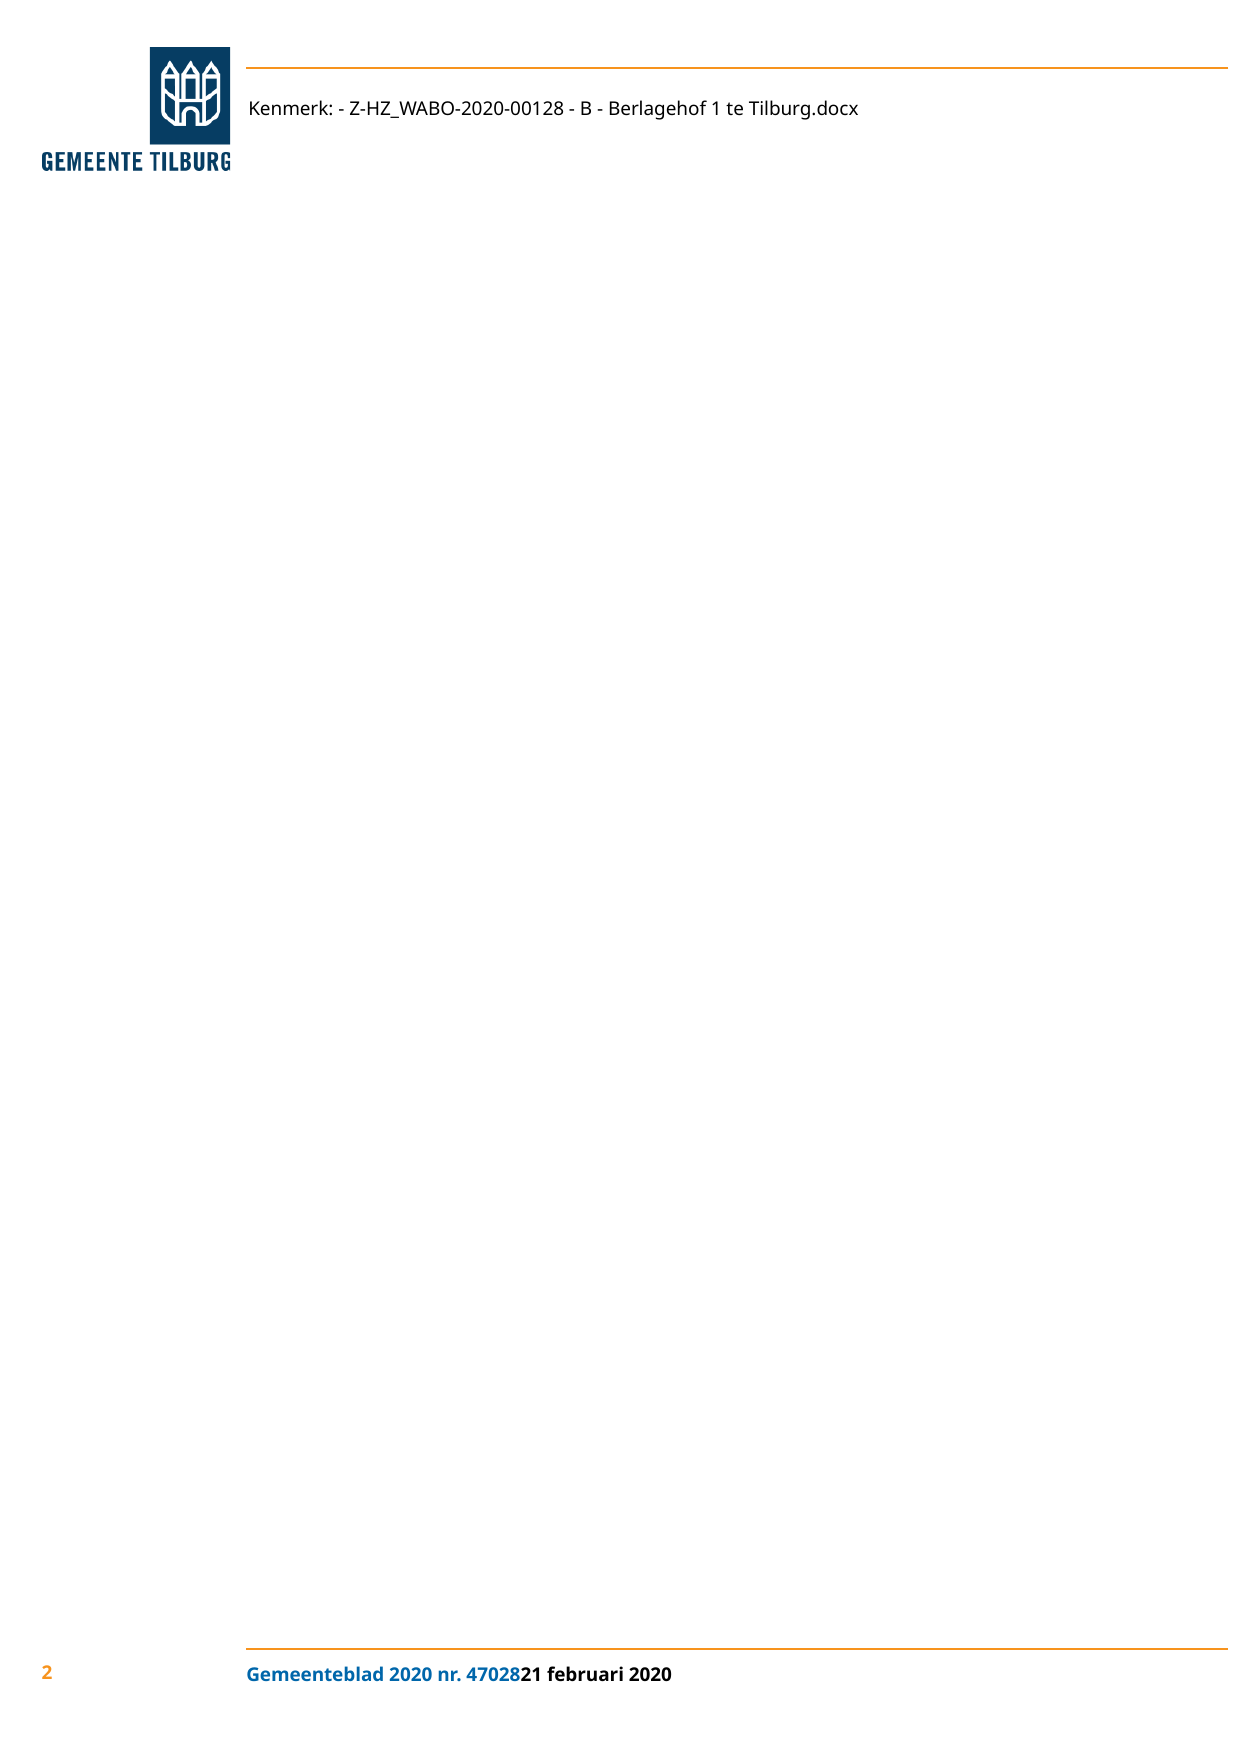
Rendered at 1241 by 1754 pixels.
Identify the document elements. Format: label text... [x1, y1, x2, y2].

text Kenmerk: - Z-HZ_WABO-2020-00128 - B - Berlagehof 1 te Tilburg.docx [248, 95, 1152, 121]
picture [41, 47, 231, 172]
